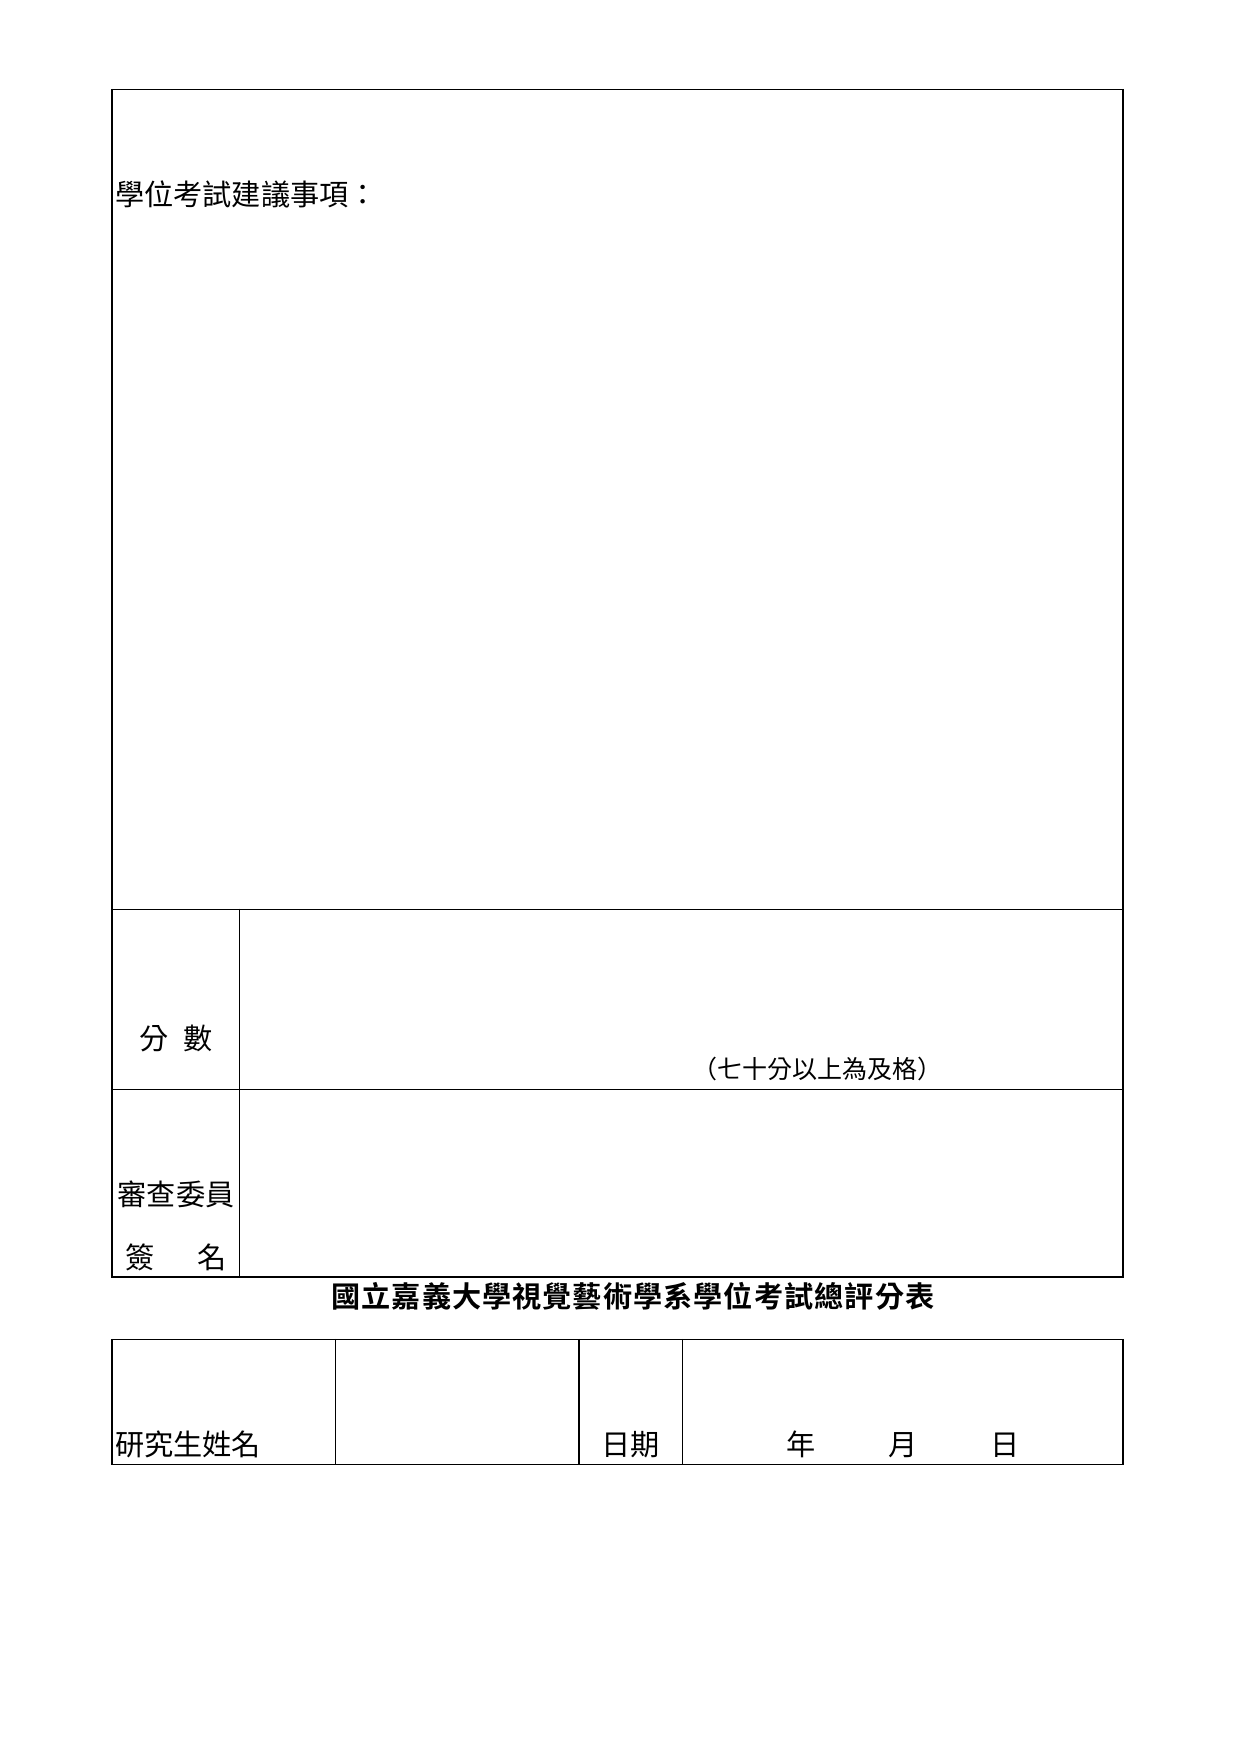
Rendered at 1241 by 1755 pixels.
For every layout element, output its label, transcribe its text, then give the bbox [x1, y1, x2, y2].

table_cell 分 數 [113, 910, 239, 1089]
table_header [336, 1340, 578, 1464]
table_cell 學位考試建議事項： [113, 90, 1122, 908]
subtitle 國立嘉義大學視覺藝術學系學位考試總評分表 [89, 1278, 1177, 1315]
table_header 日期 [580, 1340, 682, 1464]
table_header 年 月 日 [683, 1340, 1122, 1464]
table_cell 審查委員 簽 名 [113, 1090, 239, 1276]
table_header 研究生姓名 [113, 1340, 335, 1464]
table_cell [240, 1090, 1122, 1276]
table_cell （七十分以上為及格） [240, 910, 1122, 1089]
